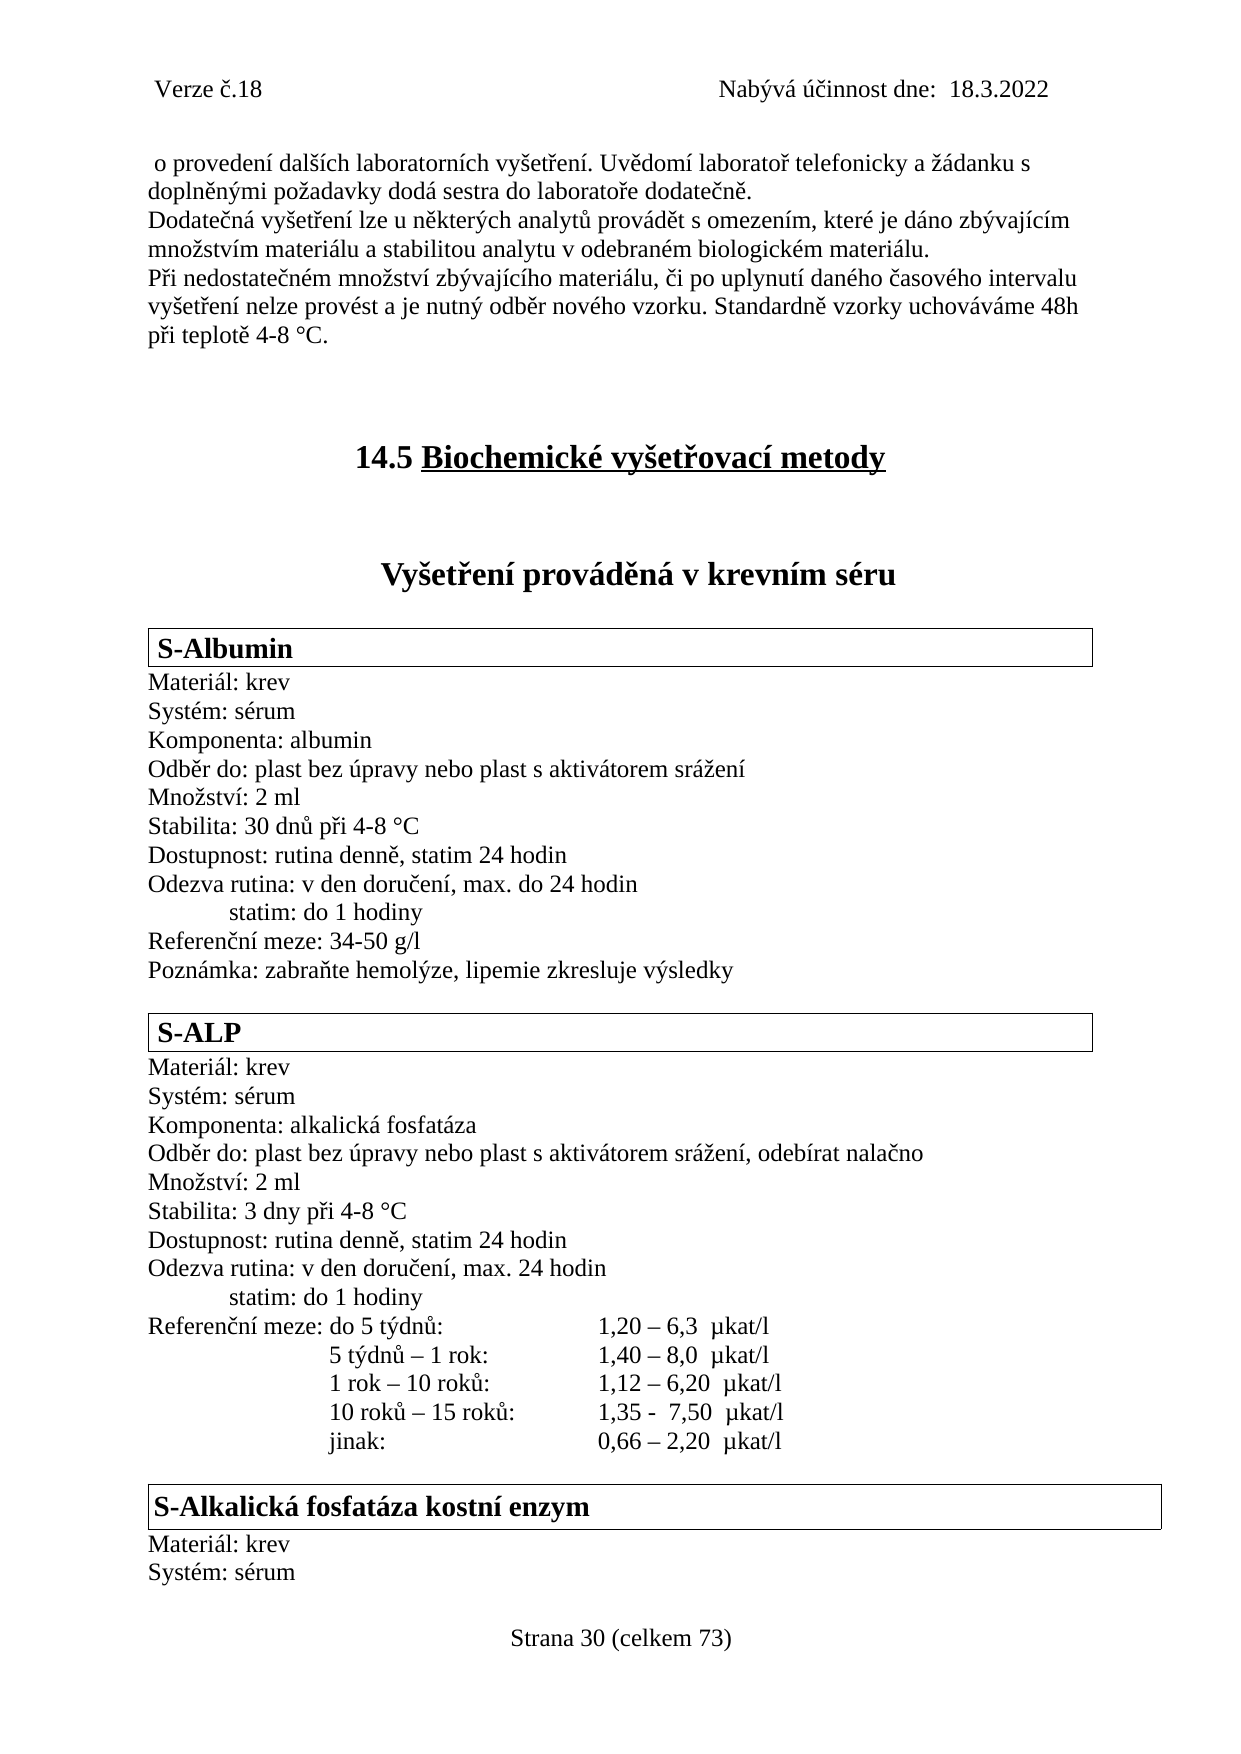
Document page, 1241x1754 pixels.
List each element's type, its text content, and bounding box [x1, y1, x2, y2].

text 10 roků – 15 roků: 1,35 - 7,50 µkat/l [148, 1397, 1093, 1426]
text S-Albumin [149, 629, 1092, 666]
text Materiál: krev [148, 1530, 1093, 1557]
text Stabilita: 3 dny při 4-8 °C [148, 1196, 1093, 1225]
text Materiál: krev [148, 1052, 1093, 1081]
subtitle 14.5 Biochemické vyšetřovací metody [148, 437, 1093, 476]
text Odběr do: plast bez úpravy nebo plast s aktivátorem srážení, odebírat nalačno [148, 1138, 1093, 1167]
text statim: do 1 hodiny [148, 897, 1093, 926]
text Dodatečná vyšetření lze u některých analytů provádět s omezením, které je dáno zbývajícím množstvím materiálu a stabilitou analytu v odebraném biologickém materiálu. [148, 205, 1093, 263]
text Při nedostatečném množství zbývajícího materiálu, či po uplynutí daného časového intervalu vyšetření nelze provést a je nutný odběr nového vzorku. Standardně vzorky uchováváme 48h při teplotě 4-8 °C. [148, 263, 1093, 349]
text Stabilita: 30 dnů při 4-8 °C [148, 811, 1093, 840]
text Referenční meze: 34-50 g/l [148, 926, 1093, 955]
text Množství: 2 ml [148, 1167, 1093, 1196]
text Dostupnost: rutina denně, statim 24 hodin [148, 1225, 1093, 1253]
text Materiál: krev [148, 667, 1093, 696]
subtitle Vyšetření prováděná v krevním séru [193, 554, 1093, 593]
text Referenční meze: do 5 týdnů: 1,20 – 6,3 µkat/l [148, 1311, 1093, 1340]
text Systém: sérum [148, 1557, 1093, 1586]
text Systém: sérum [148, 1081, 1093, 1110]
text 1 rok – 10 roků: 1,12 – 6,20 µkat/l [148, 1368, 1093, 1397]
text Poznámka: zabraňte hemolýze, lipemie zkresluje výsledky [148, 955, 1093, 984]
table_header S-Alkalická fosfatáza kostní enzym [149, 1485, 1161, 1528]
text Odezva rutina: v den doručení, max. do 24 hodin [148, 869, 1093, 897]
text Systém: sérum [148, 696, 1093, 725]
text Odběr do: plast bez úpravy nebo plast s aktivátorem srážení [148, 754, 1093, 782]
text o provedení dalších laboratorních vyšetření. Uvědomí laboratoř telefonicky a žádanku s doplněnými požadavky dodá sestra do laboratoře dodatečně. [148, 148, 1093, 205]
text statim: do 1 hodiny [148, 1282, 1093, 1311]
text Odezva rutina: v den doručení, max. 24 hodin [148, 1253, 1093, 1282]
text S-ALP [149, 1014, 1092, 1051]
text 5 týdnů – 1 rok: 1,40 – 8,0 µkat/l [148, 1340, 1093, 1368]
text jinak: 0,66 – 2,20 µkat/l [148, 1426, 1093, 1455]
text Komponenta: albumin [148, 725, 1093, 754]
text Komponenta: alkalická fosfatáza [148, 1110, 1093, 1138]
text Dostupnost: rutina denně, statim 24 hodin [148, 840, 1093, 869]
text Množství: 2 ml [148, 782, 1093, 811]
